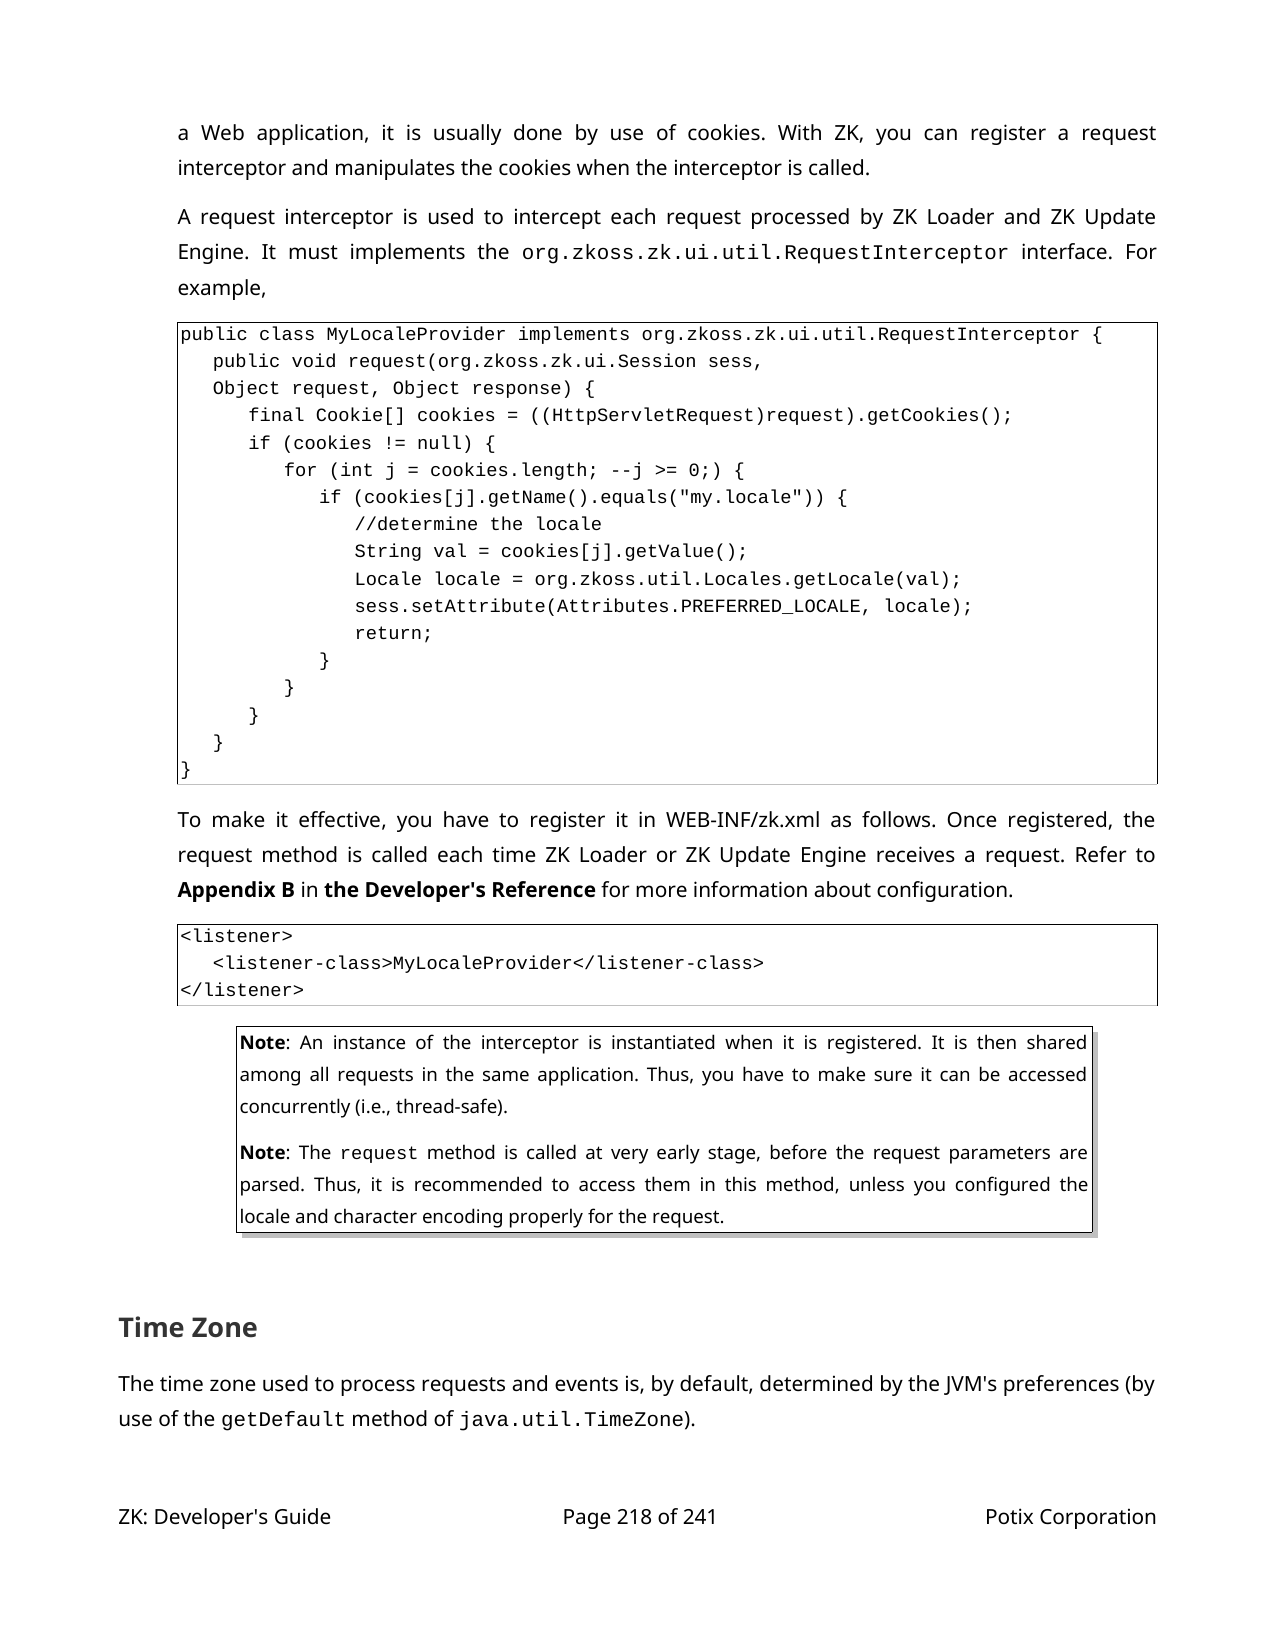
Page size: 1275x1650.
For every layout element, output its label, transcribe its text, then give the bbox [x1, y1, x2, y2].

text } [178, 702, 1157, 727]
text return; [178, 621, 1157, 645]
text public void request(org.zkoss.zk.ui.Session sess, [178, 349, 1157, 373]
text for (int j = cookies.length; --j >= 0;) { [178, 458, 1157, 482]
subtitle Time Zone [118, 1308, 1157, 1345]
text } [178, 648, 1157, 672]
text final Cookie[] cookies = ((HttpServletRequest)request).getCookies(); [178, 403, 1157, 428]
text To make it effective, you have to register it in WEB-INF/zk.xml as follows. Once registered, the request method is called each time ZK Loader or ZK Update Engine receives a request. Refer to Appendix B in the Developer's Reference for more information about configuration. [177, 805, 1157, 903]
text if (cookies != null) { [178, 431, 1157, 455]
text //determine the locale [178, 512, 1157, 536]
text sess.setAttribute(Attributes.PREFERRED_LOCALE, locale); [178, 594, 1157, 618]
text <listener-class>MyLocaleProvider</listener-class> [178, 951, 1157, 975]
text Note: The request method is called at very early stage, before the request parameters are parsed. Thus, it is recommended to access them in this method, unless you configured the locale and character encoding properly for the request. [237, 1136, 1092, 1232]
text Note: An instance of the interceptor is instantiated when it is registered. It is then shared among all requests in the same application. Thus, you have to make sure it can be accessed concurrently (i.e., thread-safe). [237, 1027, 1092, 1118]
text } [178, 757, 1157, 784]
text if (cookies[j].getName().equals("my.locale")) { [178, 485, 1157, 509]
text Locale locale = org.zkoss.util.Locales.getLocale(val); [178, 566, 1157, 591]
text a Web application, it is usually done by use of cookies. With ZK, you can register a request interceptor and manipulates the cookies when the interceptor is called. [177, 118, 1157, 182]
text String val = cookies[j].getValue(); [178, 539, 1157, 563]
text A request interceptor is used to intercept each request processed by ZK Loader and ZK Update Engine. It must implements the org.zkoss.zk.ui.util.RequestInterceptor interface. For example, [177, 202, 1157, 301]
text } [178, 729, 1157, 754]
text } [178, 675, 1157, 699]
text public class MyLocaleProvider implements org.zkoss.zk.ui.util.RequestInterceptor { [178, 323, 1157, 346]
text <listener> [178, 925, 1157, 948]
text </listener> [178, 978, 1157, 1005]
text The time zone used to process requests and events is, by default, determined by the JVM's preferences (by use of the getDefault method of java.util.TimeZone). [118, 1369, 1157, 1433]
text Object request, Object response) { [178, 376, 1157, 400]
